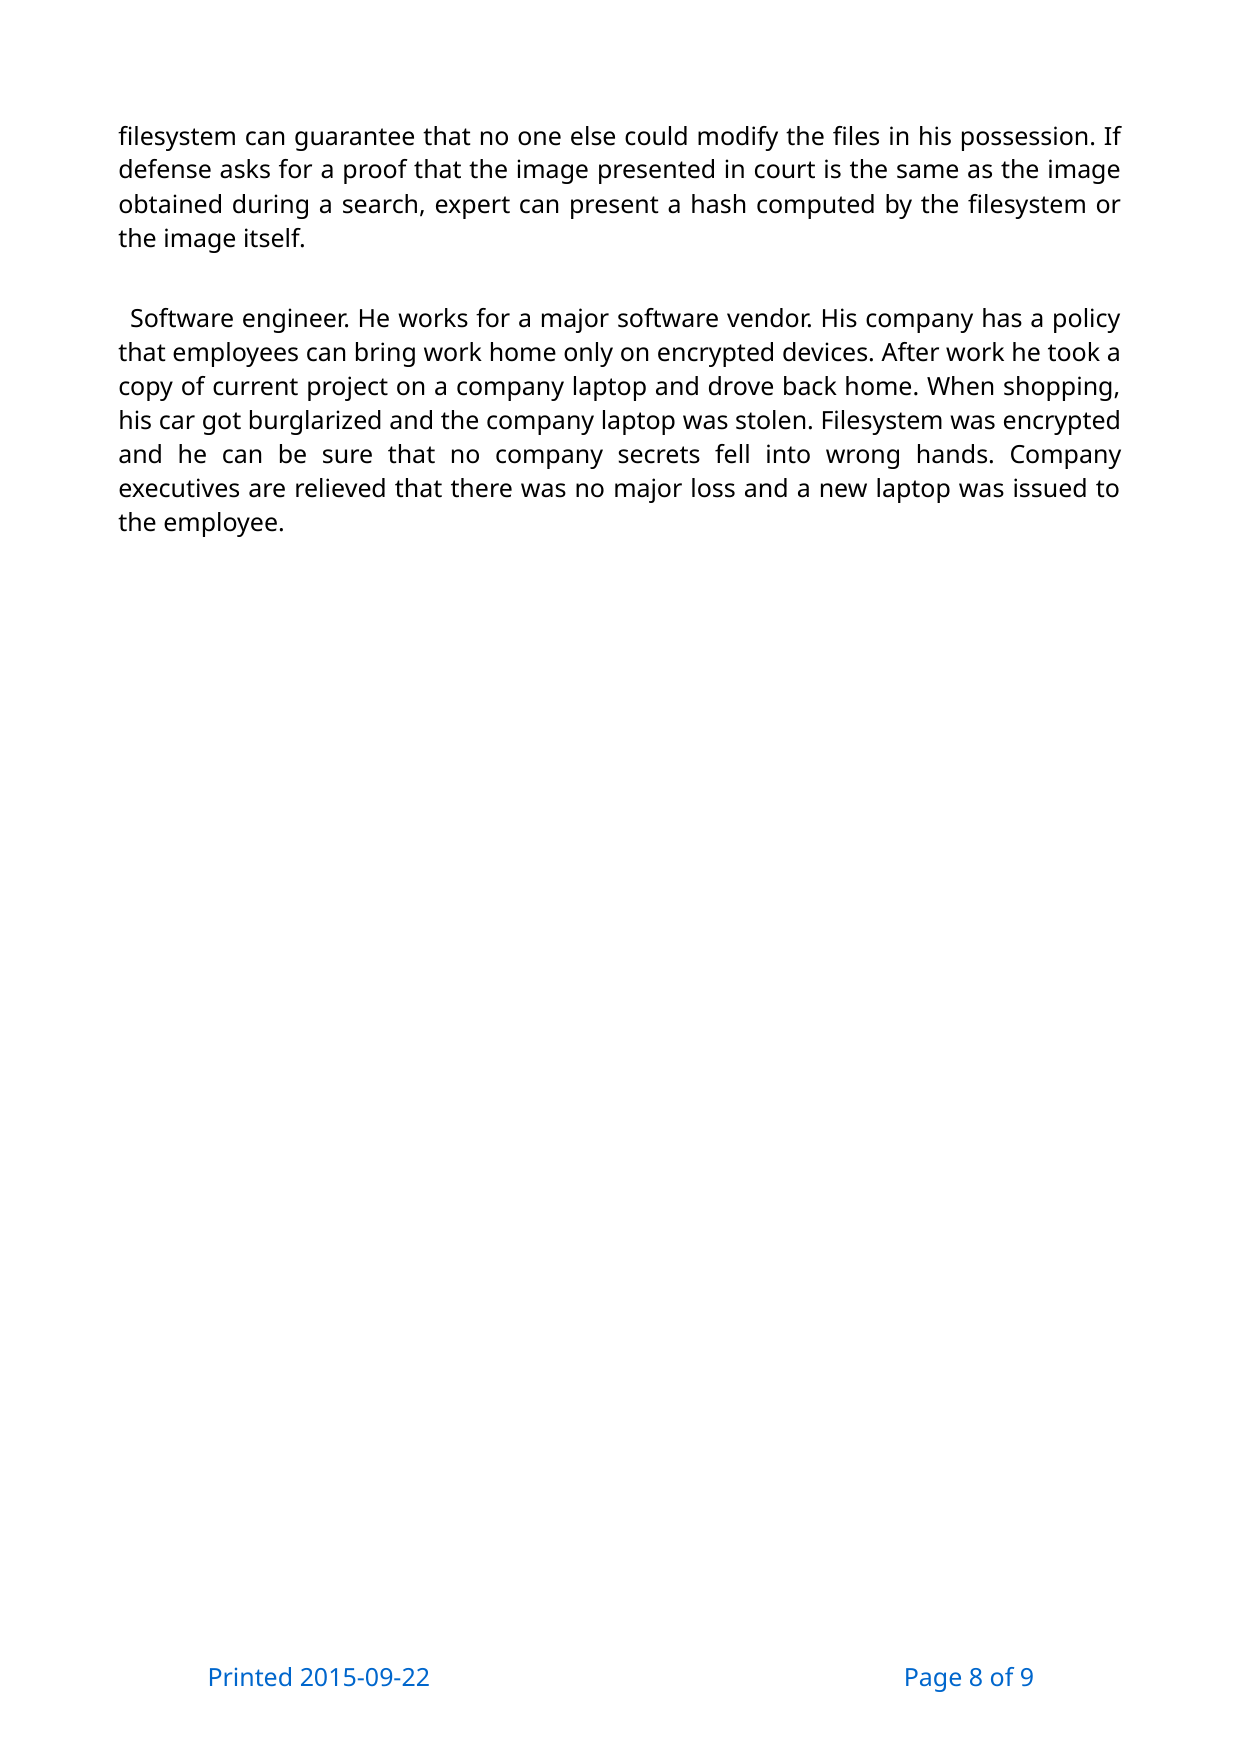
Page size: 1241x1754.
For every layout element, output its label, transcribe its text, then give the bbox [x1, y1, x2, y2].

text Software engineer. He works for a major software vendor. His company has a policy that employees can bring work home only on encrypted devices. After work he took a copy of current project on a company laptop and drove back home. When shopping, his car got burglarized and the company laptop was stolen. Filesystem was encrypted and he can be sure that no company secrets fell into wrong hands. Company executives are relieved that there was no major loss and a new laptop was issued to the employee. [118, 300, 1122, 539]
text filesystem can guarantee that no one else could modify the files in his possession. If defense asks for a proof that the image presented in court is the same as the image obtained during a search, expert can present a hash computed by the filesystem or the image itself. [118, 118, 1122, 254]
